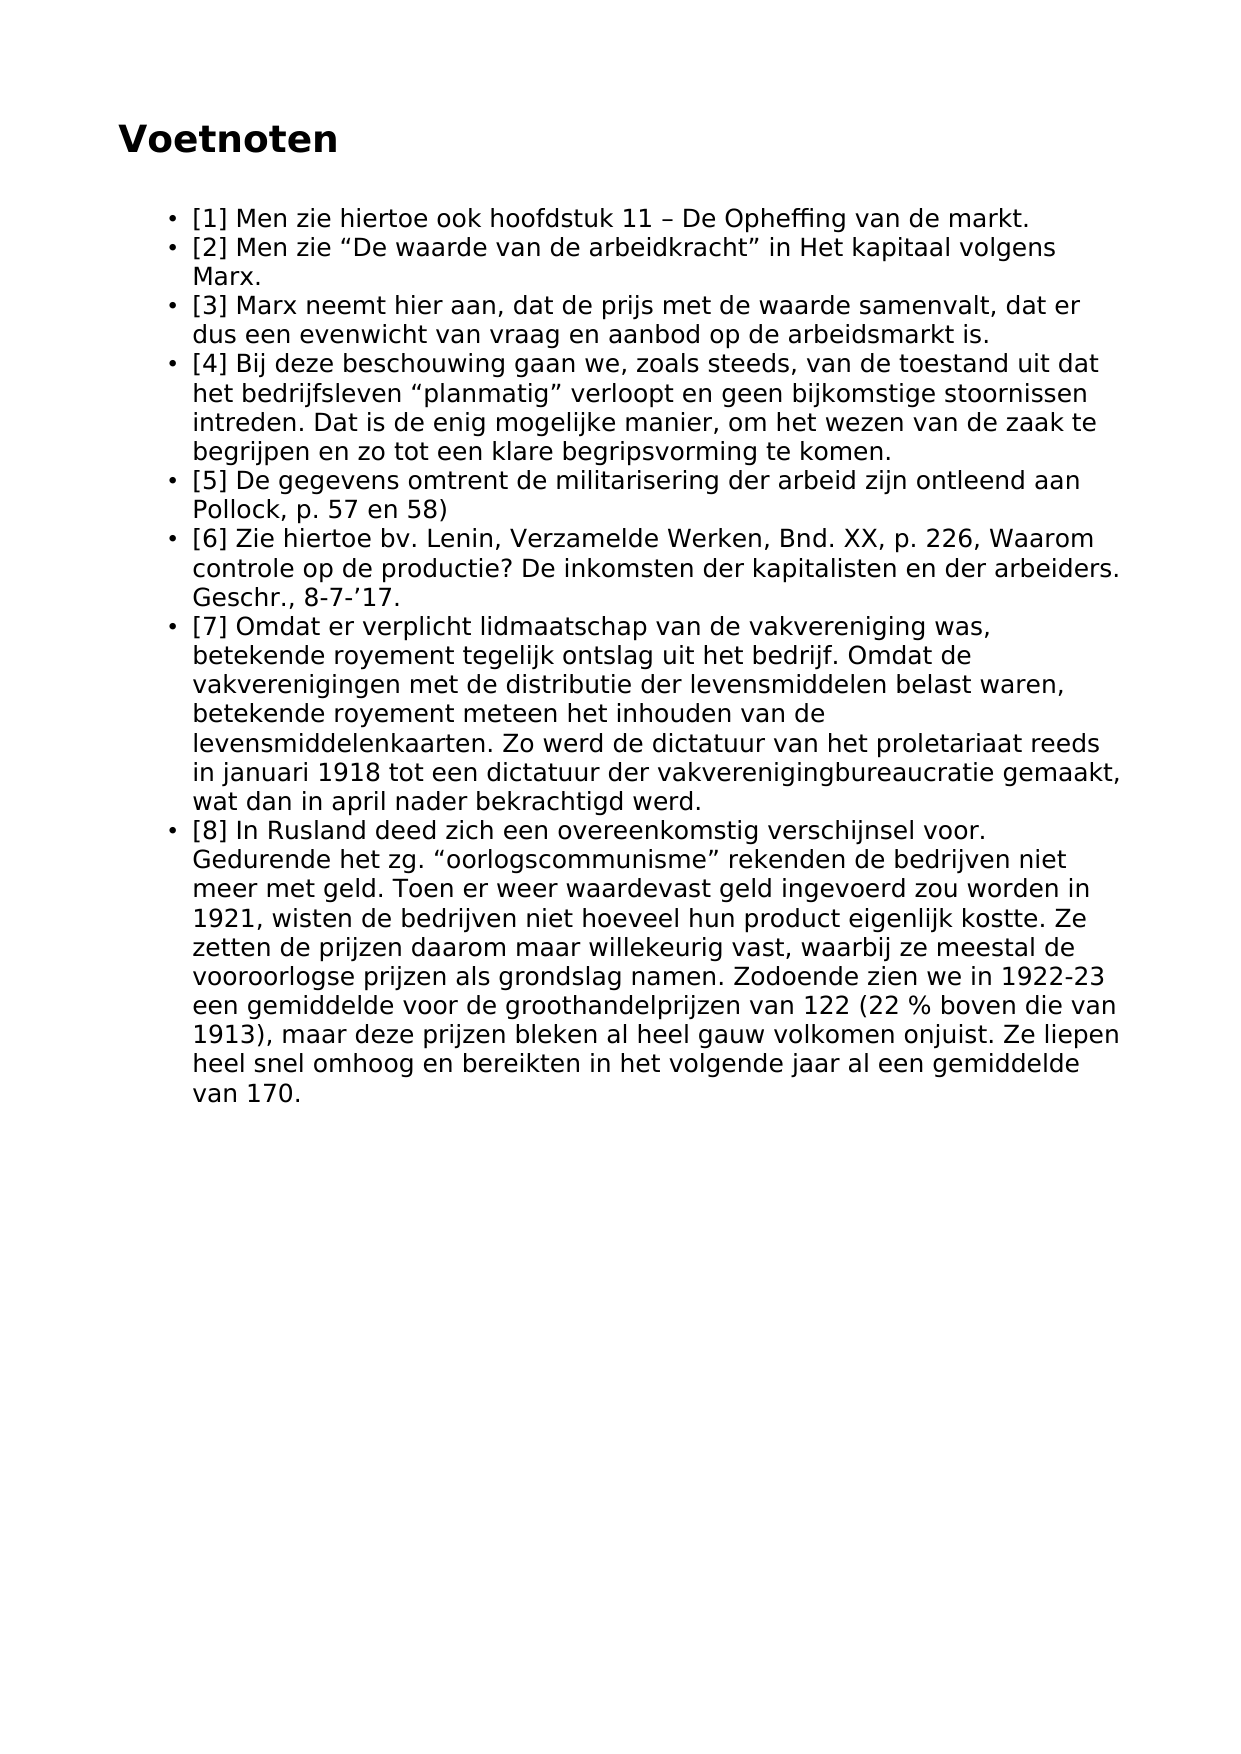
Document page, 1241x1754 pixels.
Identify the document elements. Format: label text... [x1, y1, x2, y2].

list [5] De gegevens omtrent de militarisering der arbeid zijn ontleend aan Pollock, p. 57 en 58) [177, 466, 1122, 524]
list [3] Marx neemt hier aan, dat de prijs met de waarde samenvalt, dat er dus een evenwicht van vraag en aanbod op de arbeidsmarkt is. [177, 291, 1122, 349]
subtitle Voetnoten [118, 118, 1122, 162]
list [6] Zie hiertoe bv. Lenin, Verzamelde Werken, Bnd. XX, p. 226, Waarom controle op de productie? De inkomsten der kapitalisten en der arbeiders. Geschr., 8-7-’17. [177, 524, 1122, 612]
list [7] Omdat er verplicht lidmaatschap van de vakvereniging was, betekende royement tegelijk ontslag uit het bedrijf. Omdat de vakverenigingen met de distributie der levensmiddelen belast waren, betekende royement meteen het inhouden van de levensmiddelenkaarten. Zo werd de dictatuur van het proletariaat reeds in januari 1918 tot een dictatuur der vakverenigingbureaucratie gemaakt, wat dan in april nader bekrachtigd werd. [177, 612, 1122, 816]
list [4] Bij deze beschouwing gaan we, zoals steeds, van de toestand uit dat het bedrijfsleven “planmatig” verloopt en geen bijkomstige stoornissen intreden. Dat is de enig mogelijke manier, om het wezen van de zaak te begrijpen en zo tot een klare begripsvorming te komen. [177, 349, 1122, 466]
list [2] Men zie “De waarde van de arbeidkracht” in Het kapitaal volgens Marx. [177, 233, 1122, 291]
list [1] Men zie hiertoe ook hoofdstuk 11 – De Opheffing van de markt. [177, 204, 1122, 233]
list [8] In Rusland deed zich een overeenkomstig verschijnsel voor. Gedurende het zg. “oorlogscommunisme” rekenden de bedrijven niet meer met geld. Toen er weer waardevast geld ingevoerd zou worden in 1921, wisten de bedrijven niet hoeveel hun product eigenlijk kostte. Ze zetten de prijzen daarom maar willekeurig vast, waarbij ze meestal de vooroorlogse prijzen als grondslag namen. Zodoende zien we in 1922-23 een gemiddelde voor de groothandelprijzen van 122 (22 % boven die van 1913), maar deze prijzen bleken al heel gauw volkomen onjuist. Ze liepen heel snel omhoog en bereikten in het volgende jaar al een gemiddelde van 170. [177, 816, 1122, 1108]
